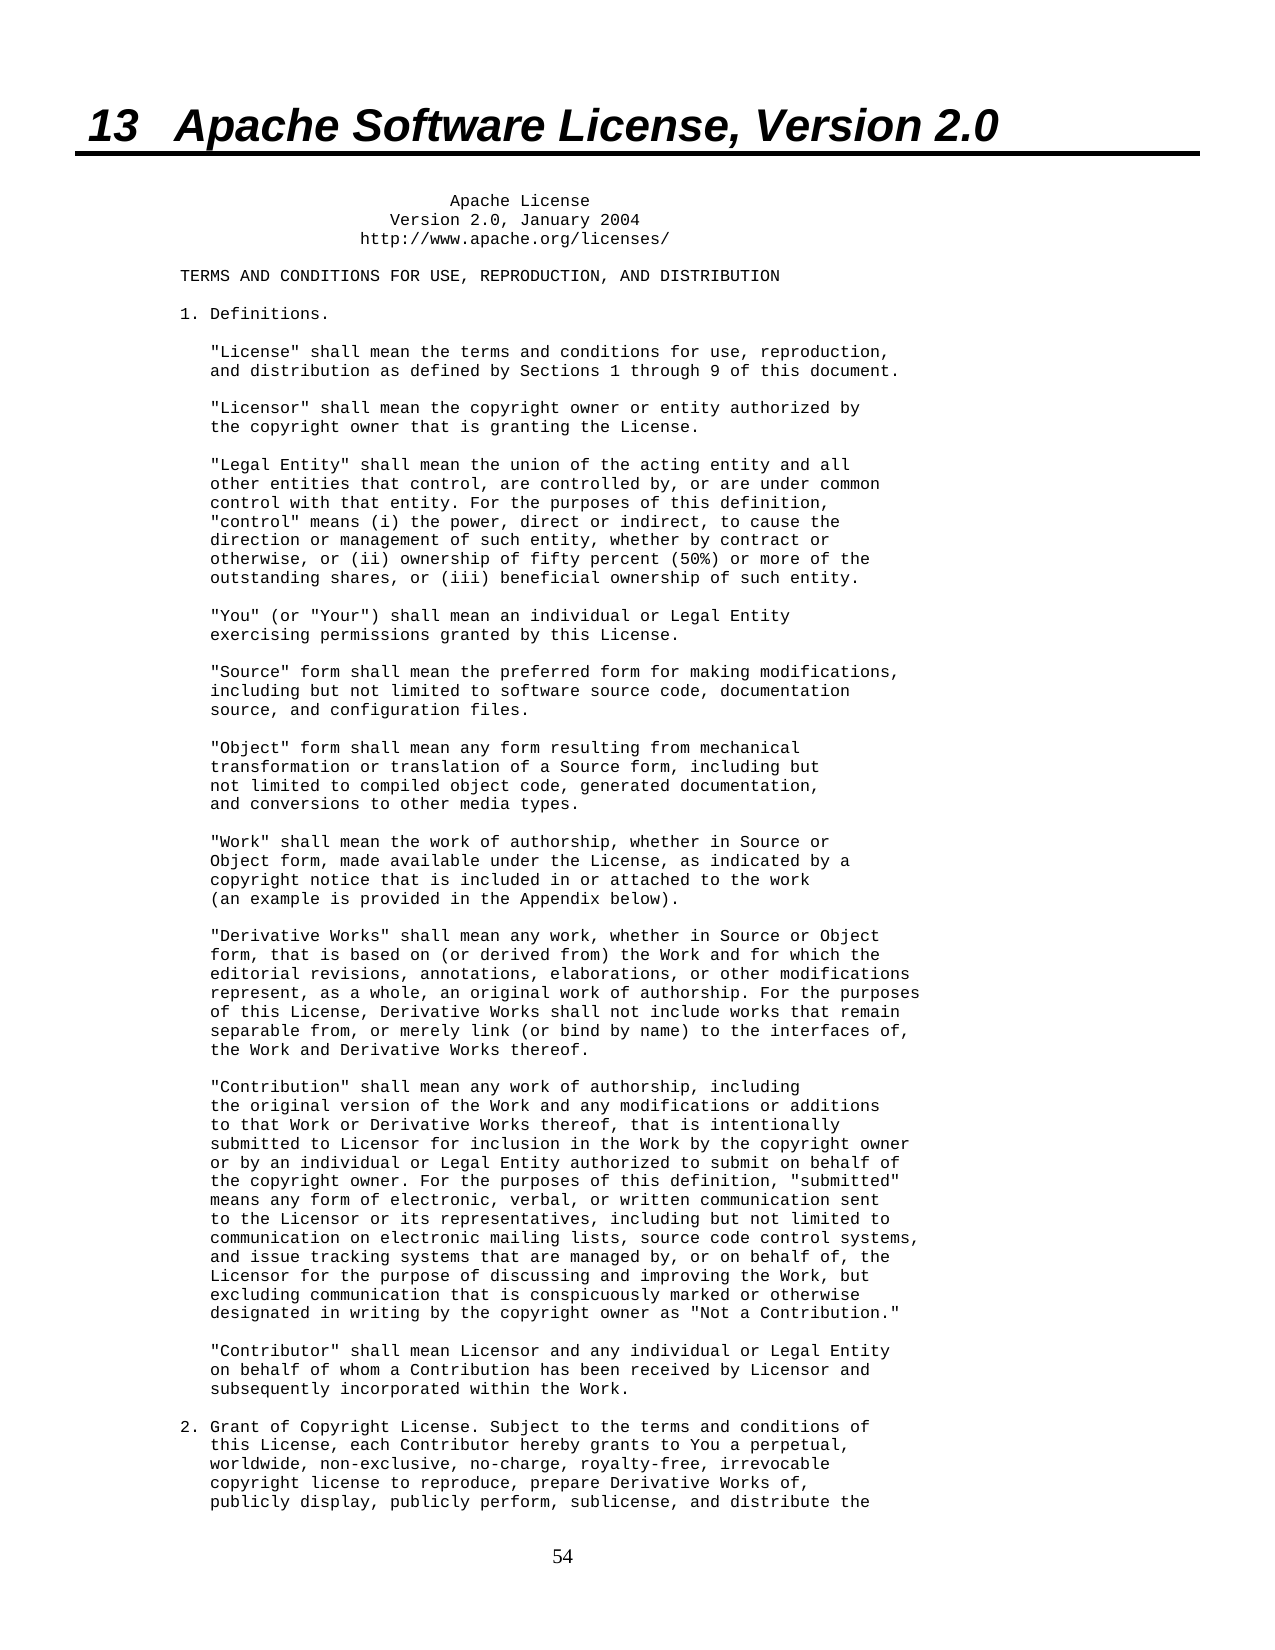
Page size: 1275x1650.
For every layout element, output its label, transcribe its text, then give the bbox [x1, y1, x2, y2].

text other entities that control, are controlled by, or are under common [150, 475, 1200, 494]
text 1. Definitions. [150, 306, 1200, 324]
text the original version of the Work and any modifications or additions [150, 1098, 1200, 1116]
text and issue tracking systems that are managed by, or on behalf of, the [150, 1248, 1200, 1267]
text worldwide, non-exclusive, no-charge, royalty-free, irrevocable [150, 1456, 1200, 1475]
text otherwise, or (ii) ownership of fifty percent (50%) or more of the [150, 551, 1200, 570]
text subsequently incorporated within the Work. [150, 1380, 1200, 1399]
text and distribution as defined by Sections 1 through 9 of this document. [150, 362, 1200, 381]
text control with that entity. For the purposes of this definition, [150, 494, 1200, 513]
text direction or management of such entity, whether by contract or [150, 532, 1200, 551]
text "Contribution" shall mean any work of authorship, including [150, 1079, 1200, 1098]
text not limited to compiled object code, generated documentation, [150, 777, 1200, 796]
text Licensor for the purpose of discussing and improving the Work, but [150, 1267, 1200, 1286]
text publicly display, publicly perform, sublicense, and distribute the [150, 1493, 1200, 1512]
text "Contributor" shall mean Licensor and any individual or Legal Entity [150, 1343, 1200, 1362]
text of this License, Derivative Works shall not include works that remain [150, 1003, 1200, 1022]
text excluding communication that is conspicuously marked or otherwise [150, 1286, 1200, 1305]
text TERMS AND CONDITIONS FOR USE, REPRODUCTION, AND DISTRIBUTION [150, 268, 1200, 287]
text "You" (or "Your") shall mean an individual or Legal Entity [150, 607, 1200, 626]
text to the Licensor or its representatives, including but not limited to [150, 1211, 1200, 1229]
text copyright license to reproduce, prepare Derivative Works of, [150, 1475, 1200, 1493]
text the copyright owner that is granting the License. [150, 419, 1200, 438]
text to that Work or Derivative Works thereof, that is intentionally [150, 1116, 1200, 1135]
text form, that is based on (or derived from) the Work and for which the [150, 947, 1200, 966]
text designated in writing by the copyright owner as "Not a Contribution." [150, 1305, 1200, 1324]
text submitted to Licensor for inclusion in the Work by the copyright owner [150, 1135, 1200, 1154]
text editorial revisions, annotations, elaborations, or other modifications [150, 966, 1200, 984]
text communication on electronic mailing lists, source code control systems, [150, 1229, 1200, 1248]
text "control" means (i) the power, direct or indirect, to cause the [150, 513, 1200, 532]
text and conversions to other media types. [150, 796, 1200, 815]
subtitle Apache Software License, Version 2.0 [75, 100, 1200, 151]
text "Work" shall mean the work of authorship, whether in Source or [150, 834, 1200, 852]
text Object form, made available under the License, as indicated by a [150, 852, 1200, 871]
text means any form of electronic, verbal, or written communication sent [150, 1192, 1200, 1211]
text "Licensor" shall mean the copyright owner or entity authorized by [150, 400, 1200, 419]
text Version 2.0, January 2004 [150, 211, 1200, 230]
text copyright notice that is included in or attached to the work [150, 871, 1200, 890]
text including but not limited to software source code, documentation [150, 683, 1200, 702]
text 2. Grant of Copyright License. Subject to the terms and conditions of [150, 1418, 1200, 1437]
text exercising permissions granted by this License. [150, 626, 1200, 645]
text represent, as a whole, an original work of authorship. For the purposes [150, 984, 1200, 1003]
text or by an individual or Legal Entity authorized to submit on behalf of [150, 1154, 1200, 1173]
text separable from, or merely link (or bind by name) to the interfaces of, [150, 1022, 1200, 1041]
text http://www.apache.org/licenses/ [150, 230, 1200, 249]
text outstanding shares, or (iii) beneficial ownership of such entity. [150, 570, 1200, 588]
text "Derivative Works" shall mean any work, whether in Source or Object [150, 928, 1200, 947]
text "Legal Entity" shall mean the union of the acting entity and all [150, 457, 1200, 475]
text this License, each Contributor hereby grants to You a perpetual, [150, 1437, 1200, 1456]
text on behalf of whom a Contribution has been received by Licensor and [150, 1362, 1200, 1380]
text "License" shall mean the terms and conditions for use, reproduction, [150, 343, 1200, 362]
text Apache License [150, 193, 1200, 211]
text the Work and Derivative Works thereof. [150, 1041, 1200, 1060]
text transformation or translation of a Source form, including but [150, 758, 1200, 777]
text source, and configuration files. [150, 702, 1200, 721]
text (an example is provided in the Appendix below). [150, 890, 1200, 909]
text "Source" form shall mean the preferred form for making modifications, [150, 664, 1200, 683]
text "Object" form shall mean any form resulting from mechanical [150, 739, 1200, 758]
text the copyright owner. For the purposes of this definition, "submitted" [150, 1173, 1200, 1192]
